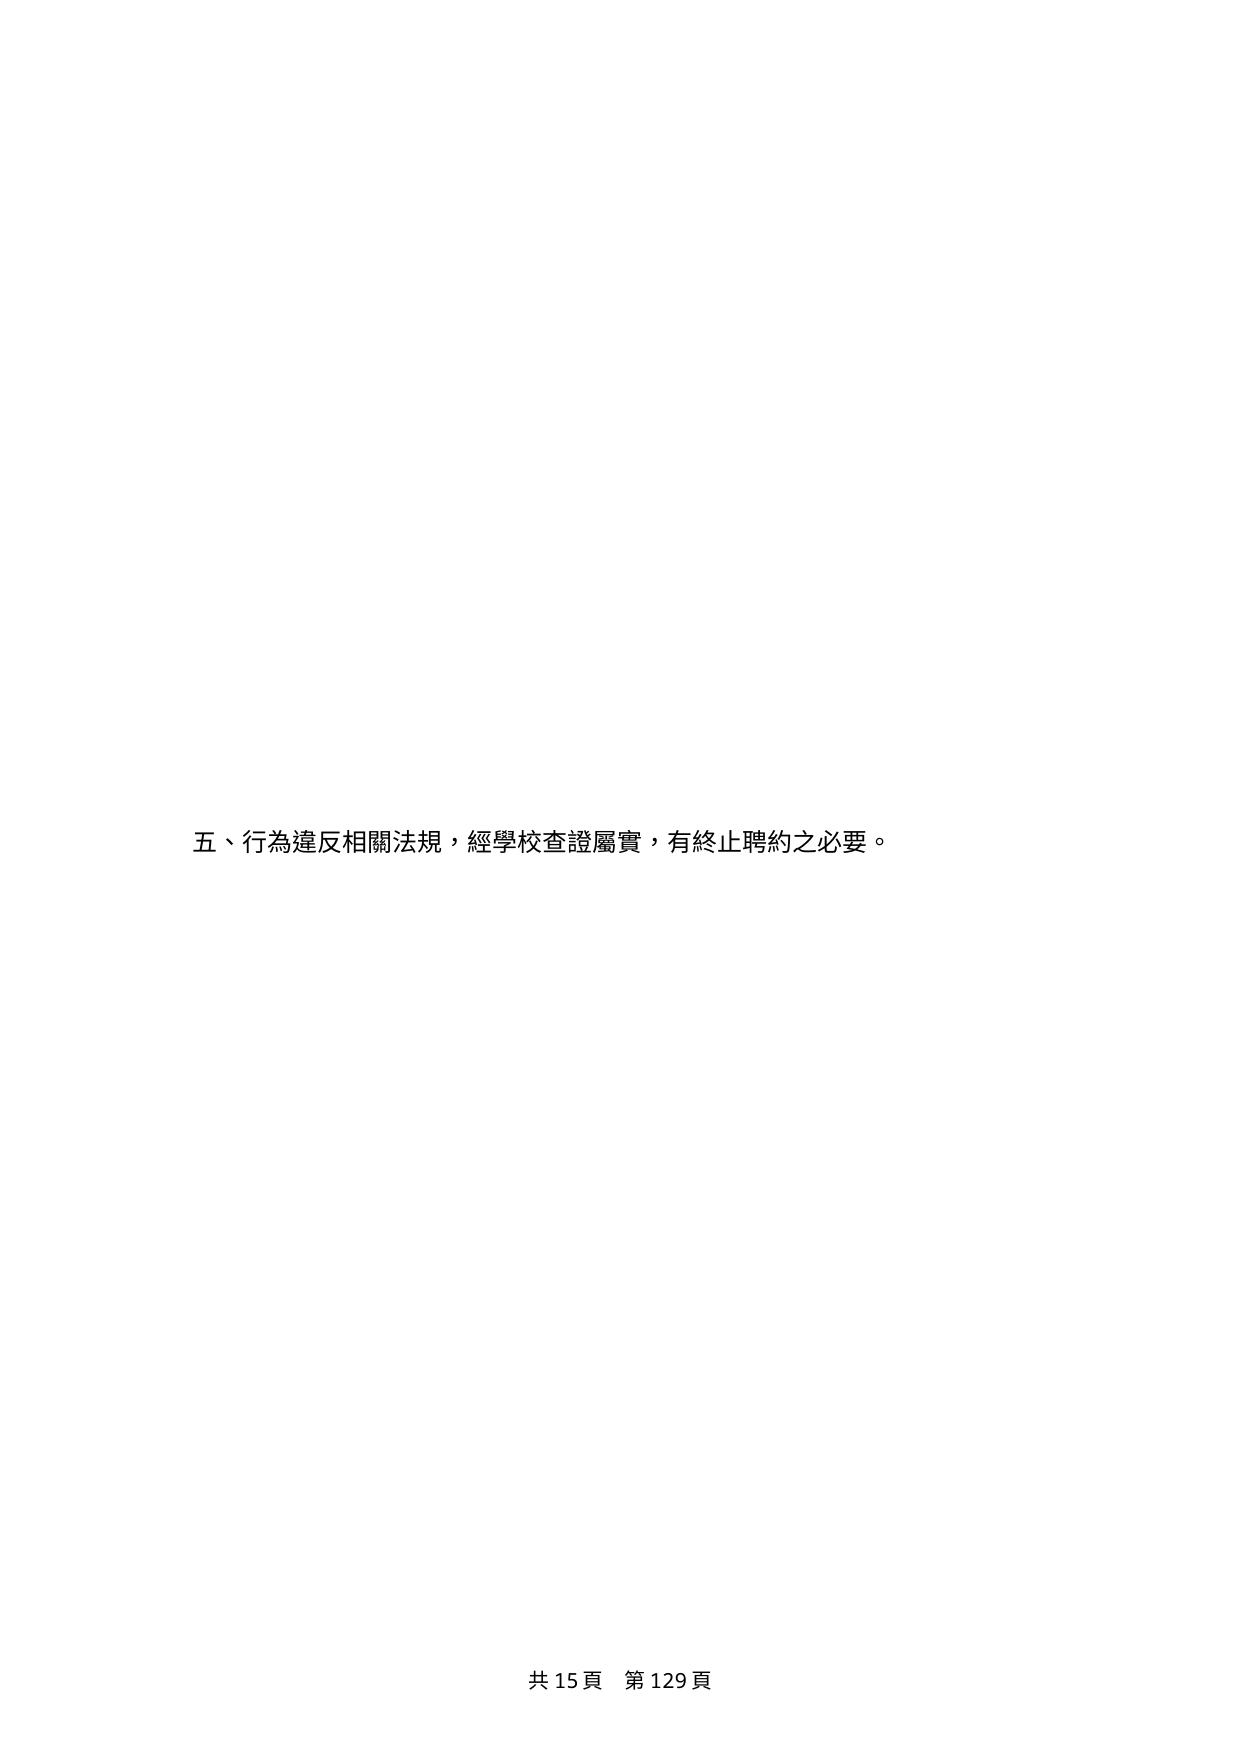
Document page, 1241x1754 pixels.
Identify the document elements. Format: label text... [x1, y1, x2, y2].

text 五、行為違反相關法規，經學校查證屬實，有終止聘約之必要。 [192, 799, 1122, 862]
